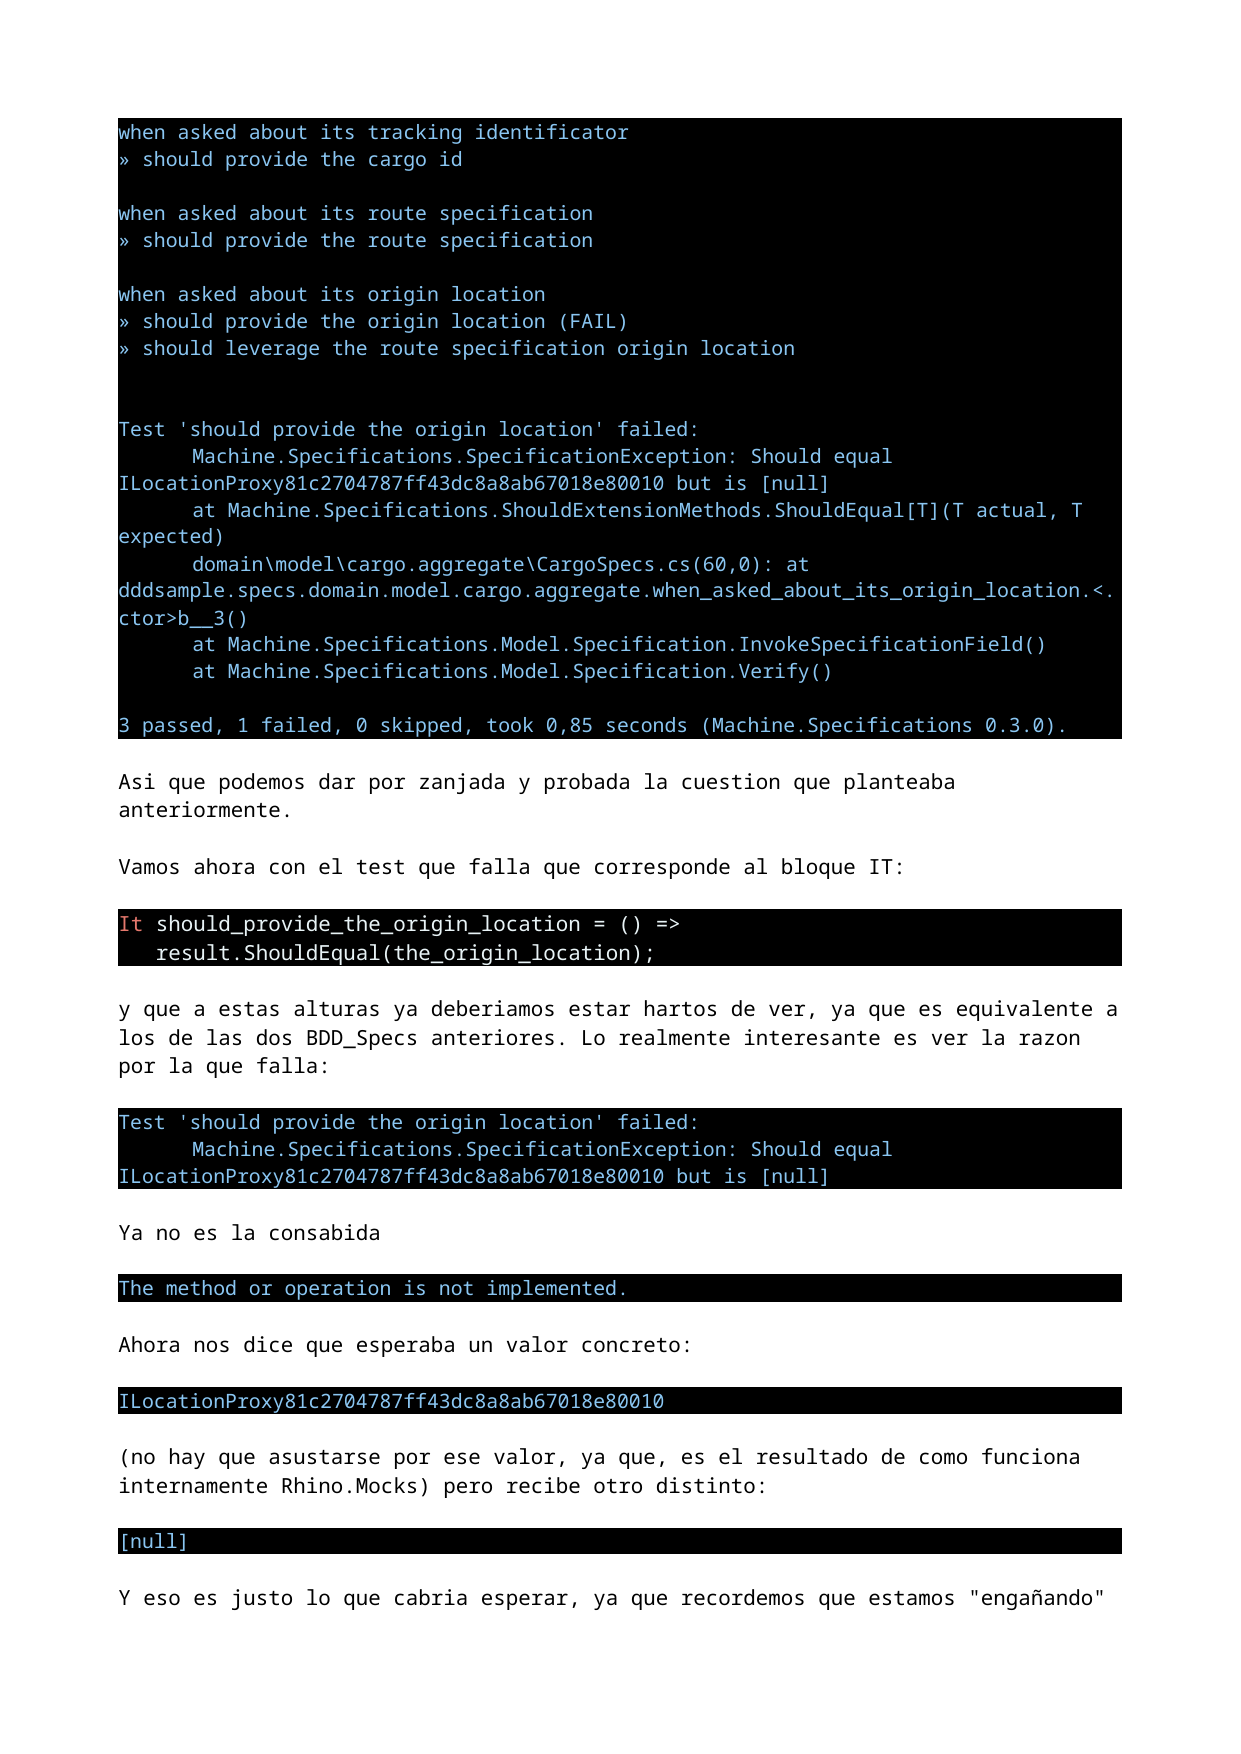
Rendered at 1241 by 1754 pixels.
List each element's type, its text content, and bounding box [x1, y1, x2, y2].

text at Machine.Specifications.Model.Specification.Verify() [118, 658, 1122, 685]
text Asi que podemos dar por zanjada y probada la cuestion que planteaba anteriormente. [118, 767, 1122, 824]
text y que a estas alturas ya deberiamos estar hartos de ver, ya que es equivalente a los de las dos BDD_Specs anteriores. Lo realmente interesante es ver la razon por la que falla: [118, 994, 1122, 1080]
text result.ShouldEqual(the_origin_location); [118, 938, 1122, 966]
text Machine.Specifications.SpecificationException: Should equal ILocationProxy81c2704787ff43dc8a8ab67018e80010 but is [null] [118, 442, 1122, 496]
text Vamos ahora con el test que falla que corresponde al bloque IT: [118, 852, 1122, 881]
text » should leverage the route specification origin location [118, 334, 1122, 361]
text at Machine.Specifications.Model.Specification.InvokeSpecificationField() [118, 631, 1122, 658]
text when asked about its route specification [118, 199, 1122, 226]
text Machine.Specifications.SpecificationException: Should equal ILocationProxy81c2704787ff43dc8a8ab67018e80010 but is [null] [118, 1135, 1122, 1189]
text at Machine.Specifications.ShouldExtensionMethods.ShouldEqual[T](T actual, T expected) [118, 496, 1122, 550]
text It should_provide_the_origin_location = () => [118, 909, 1122, 938]
text 3 passed, 1 failed, 0 skipped, took 0,85 seconds (Machine.Specifications 0.3.0). [118, 712, 1122, 739]
text Y eso es justo lo que cabria esperar, ya que recordemos que estamos "engañando" [118, 1583, 1122, 1611]
text when asked about its origin location [118, 280, 1122, 307]
text » should provide the route specification [118, 226, 1122, 253]
text Test 'should provide the origin location' failed: [118, 1108, 1122, 1135]
text Test 'should provide the origin location' failed: [118, 415, 1122, 442]
text Ahora nos dice que esperaba un valor concreto: [118, 1330, 1122, 1358]
text (no hay que asustarse por ese valor, ya que, es el resultado de como funciona internamente Rhino.Mocks) pero recibe otro distinto: [118, 1442, 1122, 1499]
text The method or operation is not implemented. [118, 1274, 1122, 1302]
text Ya no es la consabida [118, 1218, 1122, 1246]
text » should provide the cargo id [118, 145, 1122, 172]
text domain\model\cargo.aggregate\CargoSpecs.cs(60,0): at dddsample.specs.domain.model.cargo.aggregate.when_asked_about_its_origin_location.<.ctor>b__3() [118, 550, 1122, 631]
text when asked about its tracking identificator [118, 118, 1122, 145]
text » should provide the origin location (FAIL) [118, 307, 1122, 334]
text ILocationProxy81c2704787ff43dc8a8ab67018e80010 [118, 1387, 1122, 1414]
text [null] [118, 1528, 1122, 1554]
